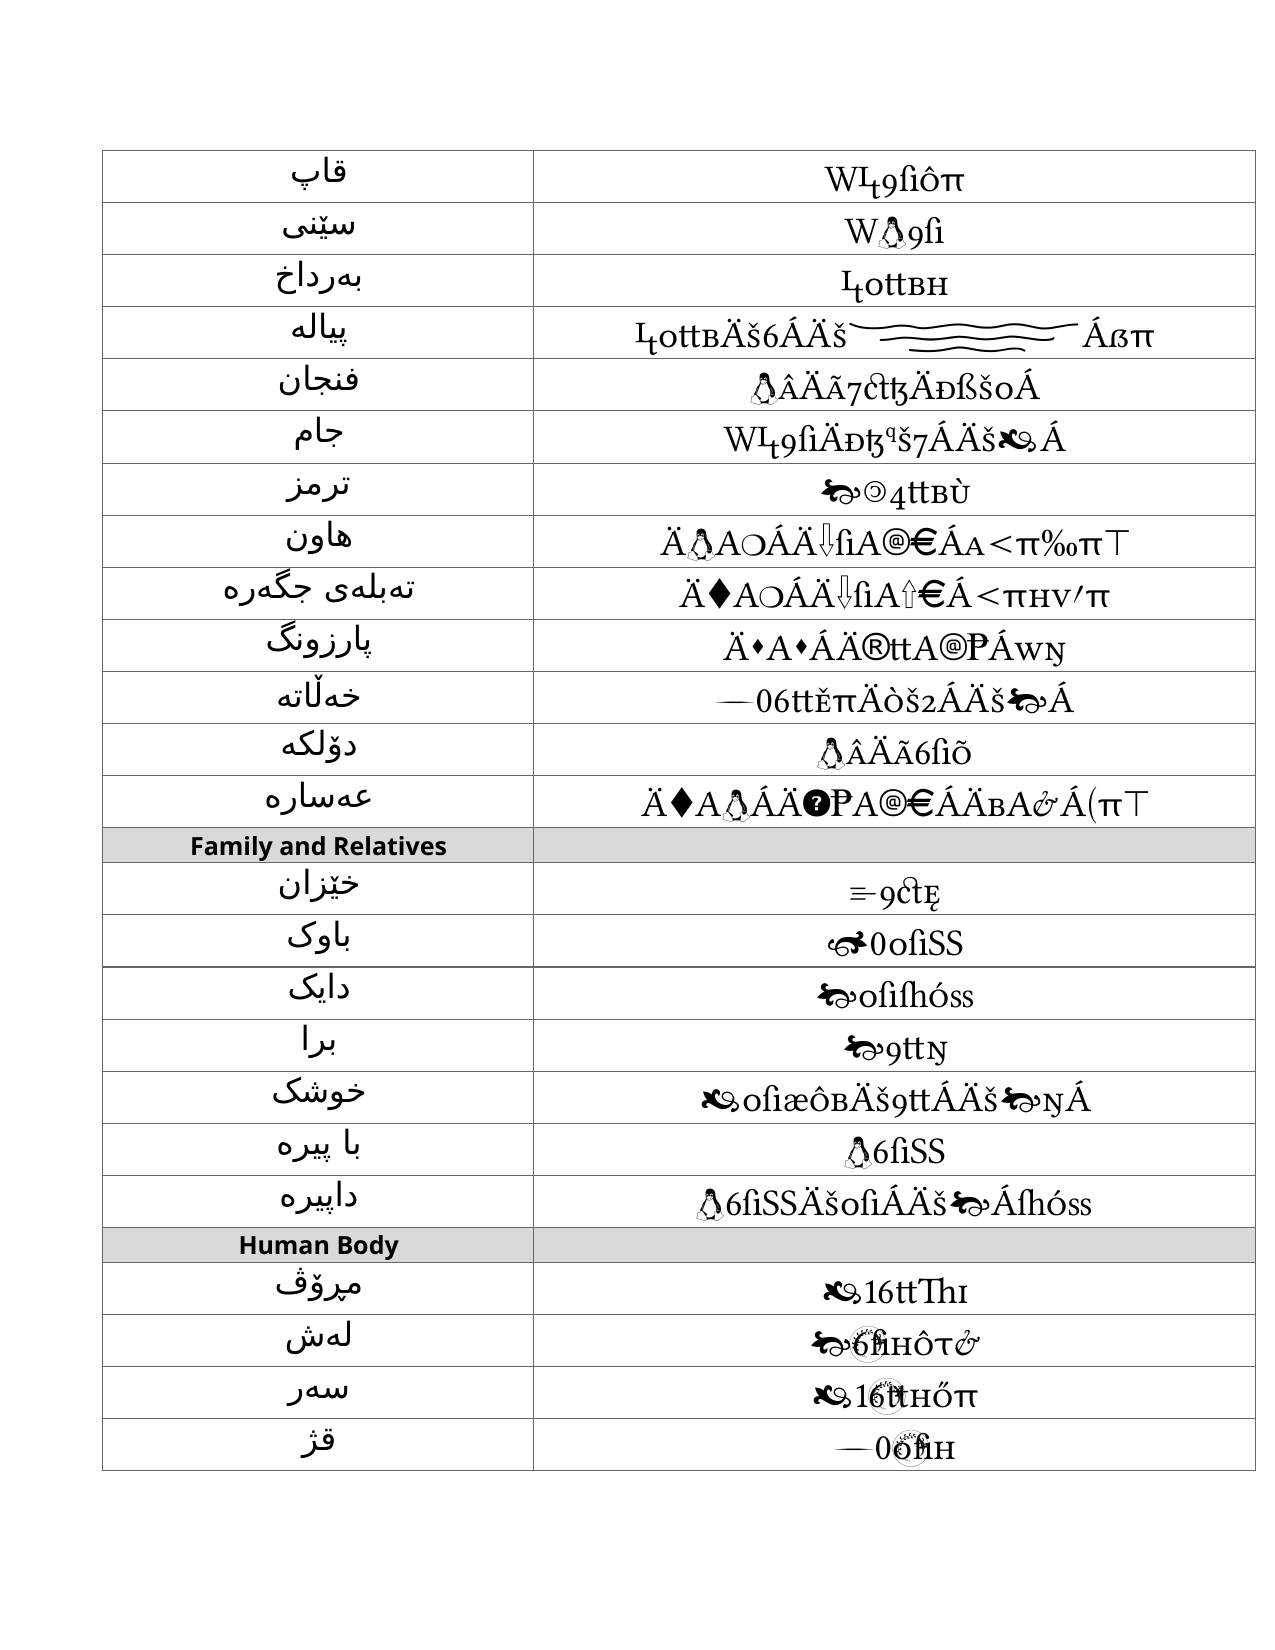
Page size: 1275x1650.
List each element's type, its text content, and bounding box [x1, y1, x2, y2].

table_cell سێنی [103, 203, 533, 254]
table_cell [534, 1228, 1255, 1262]
table_cell خەڵاتە [103, 672, 533, 723]
table_cell مڕۆڤ [103, 1263, 533, 1314]
table_cell  [534, 464, 1255, 514]
table_cell خێزان [103, 863, 533, 914]
table_cell  [534, 620, 1255, 671]
table_cell  [534, 1176, 1255, 1227]
table_cell  [534, 255, 1255, 306]
table_cell داپیرە [103, 1176, 533, 1227]
table_cell فنجان [103, 359, 533, 410]
table_cell  [534, 1124, 1255, 1175]
table_cell دۆلکە [103, 724, 533, 775]
table_cell پیالە [103, 307, 533, 358]
table_cell  [534, 915, 1255, 966]
table_cell  [534, 672, 1255, 723]
table_cell  [534, 1315, 1255, 1366]
table_cell  [534, 724, 1255, 775]
table_cell  [534, 307, 1255, 358]
table_cell لەش [103, 1315, 533, 1366]
table_cell  [534, 359, 1255, 410]
table_cell پارزونگ [103, 620, 533, 671]
table_cell دایک [103, 968, 533, 1018]
table_cell قاپ [103, 151, 533, 202]
table_cell بەرداخ [103, 255, 533, 306]
table_cell  [534, 1367, 1255, 1418]
table_cell  [534, 568, 1255, 619]
table_cell  [534, 776, 1255, 827]
table_cell با پیرە [103, 1124, 533, 1175]
table_cell خوشک [103, 1072, 533, 1123]
table_cell [534, 828, 1255, 862]
table_cell  [534, 1263, 1255, 1314]
table_cell  [534, 516, 1255, 567]
table_cell  [534, 1020, 1255, 1071]
table_cell باوک [103, 915, 533, 966]
table_cell  [534, 863, 1255, 914]
table_cell هاون [103, 516, 533, 567]
table_cell ترمز [103, 464, 533, 514]
table_cell Family and Relatives [103, 828, 533, 862]
table_cell  [534, 968, 1255, 1018]
table_cell تەبلەی جگەرە [103, 568, 533, 619]
table_cell جام [103, 411, 533, 462]
table_cell Human Body [103, 1228, 533, 1262]
table_cell  [534, 203, 1255, 254]
table_cell  [534, 1419, 1255, 1470]
table_cell  [534, 1072, 1255, 1123]
table_cell  [534, 151, 1255, 202]
table_cell  [534, 411, 1255, 462]
table_cell سەر [103, 1367, 533, 1418]
table_cell برا [103, 1020, 533, 1071]
table_cell قژ [103, 1419, 533, 1470]
table_cell عەسارە [103, 776, 533, 827]
